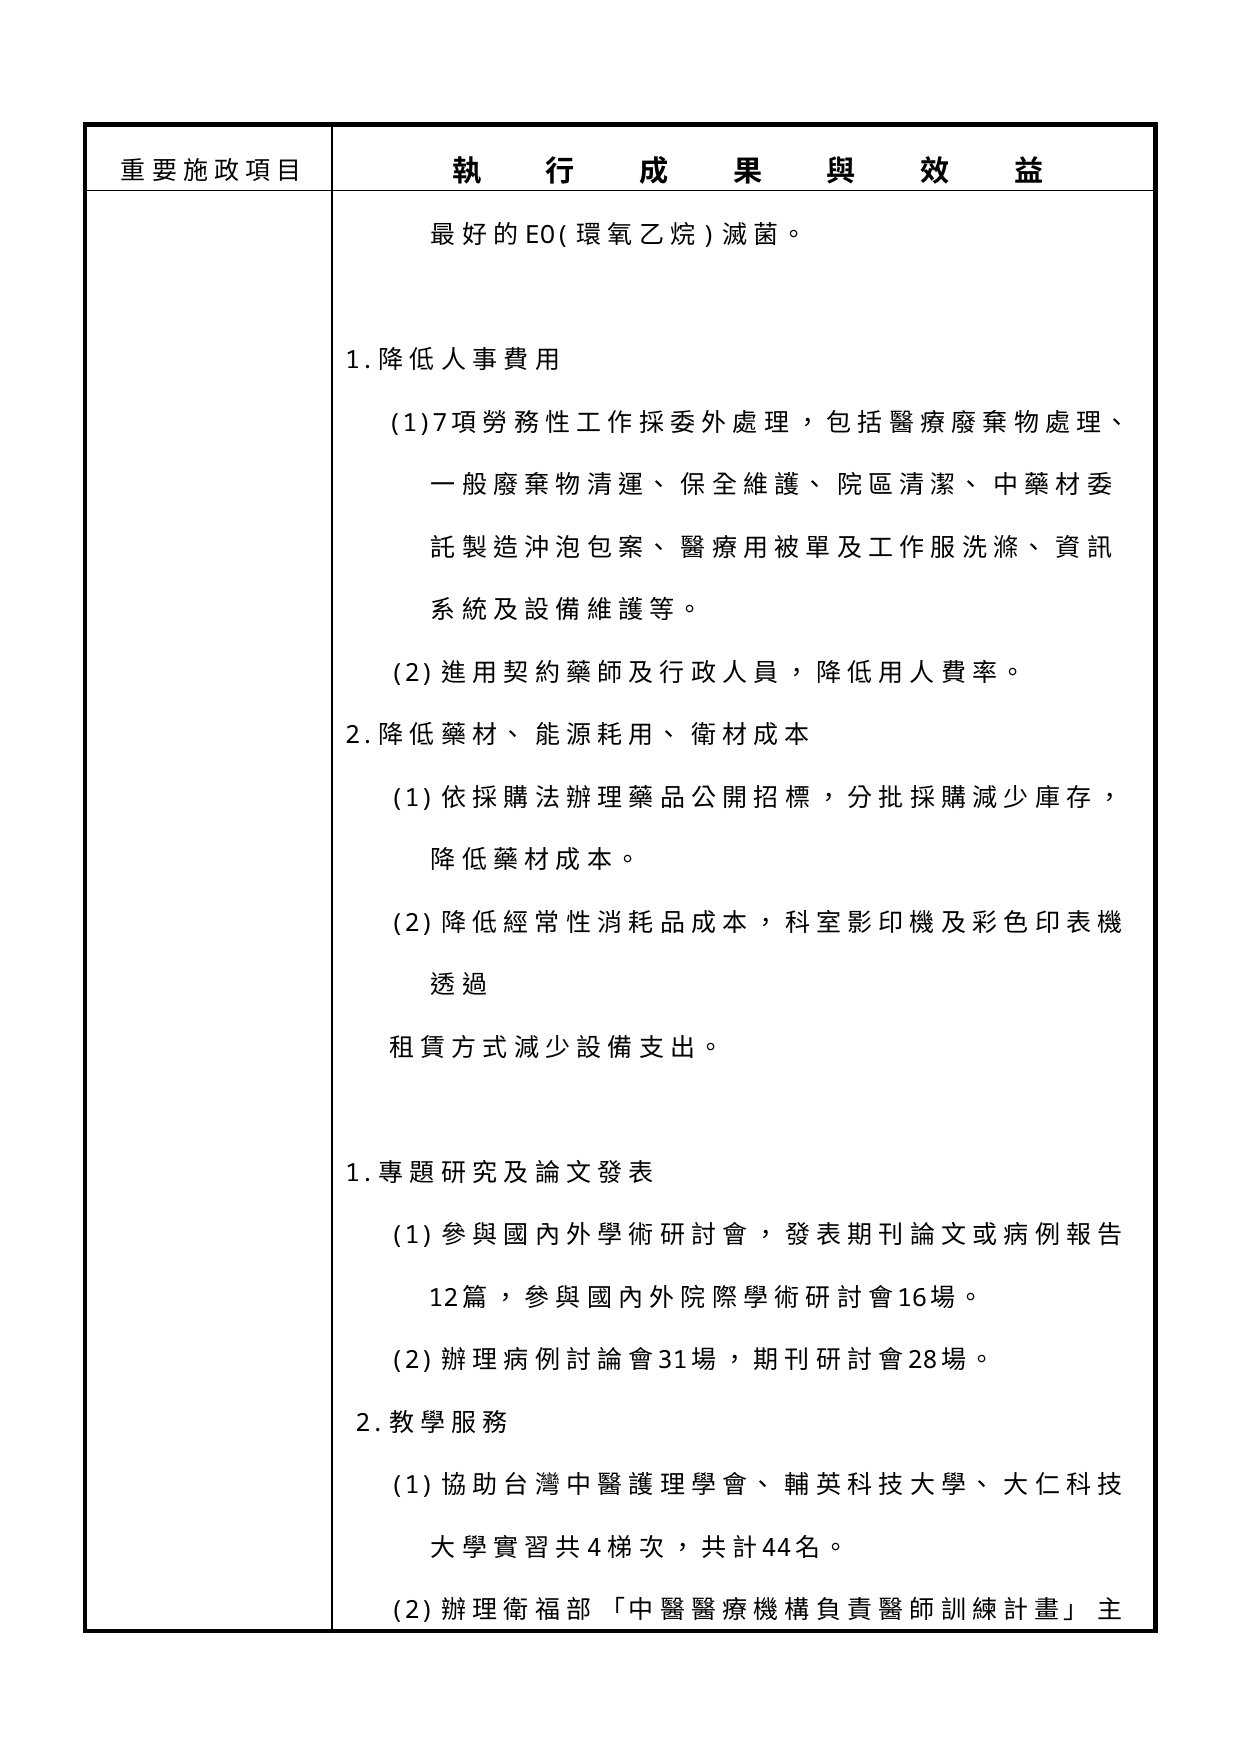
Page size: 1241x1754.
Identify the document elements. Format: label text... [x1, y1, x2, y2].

table_cell 最好的EO(環氧乙烷)滅菌。 1.降低人事費用 (1)7項勞務性工作採委外處理，包括醫療廢棄物處理、一般廢棄物清運、保全維護、院區清潔、中藥材委託製造沖泡包案、醫療用被單及工作服洗滌、資訊系統及設備維護等。 (2)進用契約藥師及行政人員，降低用人費率。 2.降低藥材、能源耗用、衛材成本 (1)依採購法辦理藥品公開招標，分批採購減少庫存，降低藥材成本。 (2)降低經常性消耗品成本，科室影印機及彩色印表機透過 租賃方式減少設備支出。 1.專題研究及論文發表 (1)參與國內外學術研討會，發表期刊論文或病例報告12篇，參與國內外院際學術研討會16場。 (2)辦理病例討論會31場，期刊研討會28場。 2.教學服務 (1)協助台灣中醫護理學會、輔英科技大學、大仁科技大學實習共4梯次，共計44名。 (2)辦理衛福部「中醫醫療機構負責醫師訓練計畫」主 [333, 191, 1153, 1628]
table_header 重要施政項目 [87, 127, 331, 189]
table_header 執 行 成 果 與 效 益 [333, 127, 1153, 189]
table_cell [87, 191, 331, 1628]
